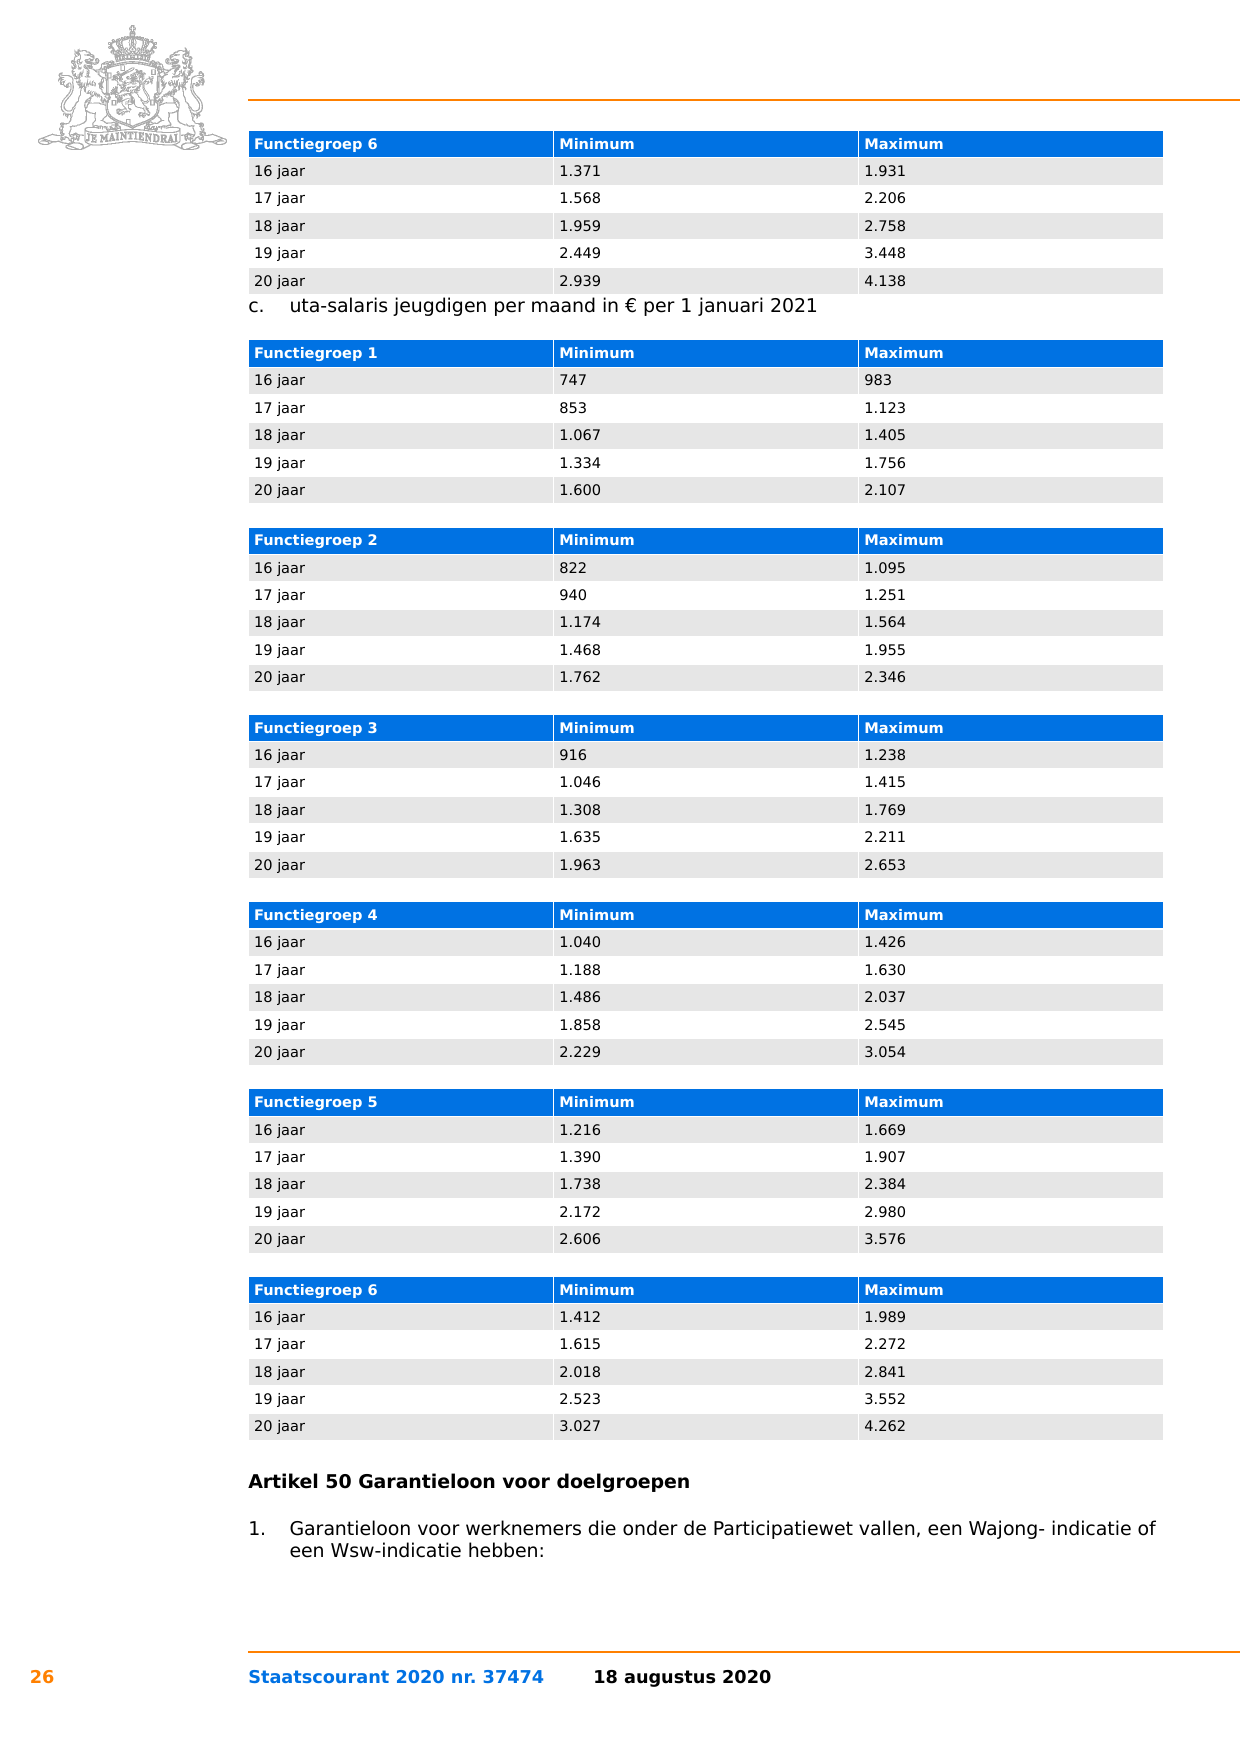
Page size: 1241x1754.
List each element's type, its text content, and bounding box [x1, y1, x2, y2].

table_cell 20 jaar [249, 665, 553, 691]
table_cell 19 jaar [249, 824, 553, 851]
table_header Functiegroep 1 [249, 340, 553, 367]
table_cell 17 jaar [249, 1331, 553, 1358]
table_header Minimum [554, 1089, 858, 1116]
table_cell 1.468 [554, 637, 858, 663]
table_cell 1.334 [554, 450, 858, 476]
table_header Minimum [554, 131, 858, 157]
table_cell 1.412 [554, 1304, 858, 1330]
table_cell 1.238 [859, 742, 1163, 768]
table_header Maximum [859, 715, 1163, 741]
table_cell 1.251 [859, 582, 1163, 609]
table_cell 18 jaar [249, 423, 553, 449]
table_cell 1.174 [554, 610, 858, 636]
table_cell 1.769 [859, 797, 1163, 823]
table_cell 1.216 [554, 1117, 858, 1143]
table_cell 1.762 [554, 665, 858, 691]
table_cell 2.939 [554, 268, 858, 294]
table_cell 2.172 [554, 1199, 858, 1225]
table_cell 3.448 [859, 241, 1163, 267]
table_cell 1.123 [859, 395, 1163, 421]
table_cell 1.067 [554, 423, 858, 449]
table_cell 1.486 [554, 984, 858, 1011]
table_header Maximum [859, 528, 1163, 554]
table_header Minimum [554, 340, 858, 367]
table_cell 2.653 [859, 852, 1163, 878]
table_cell 1.046 [554, 770, 858, 796]
table_cell 20 jaar [249, 268, 553, 294]
table_cell 1.371 [554, 158, 858, 185]
table_header Functiegroep 3 [249, 715, 553, 741]
table_cell 2.758 [859, 213, 1163, 239]
table_cell 16 jaar [249, 930, 553, 956]
table_cell 1.989 [859, 1304, 1163, 1330]
picture [38, 25, 227, 150]
table_cell 3.054 [859, 1039, 1163, 1065]
table_cell 1.308 [554, 797, 858, 823]
table_cell 2.272 [859, 1331, 1163, 1358]
table_cell 1.390 [554, 1144, 858, 1171]
table_cell 2.229 [554, 1039, 858, 1065]
table_header Functiegroep 2 [249, 528, 553, 554]
table_header Maximum [859, 902, 1163, 928]
table_header Functiegroep 4 [249, 902, 553, 928]
table_cell 916 [554, 742, 858, 768]
subtitle Artikel 50 Garantieloon voor doelgroepen [248, 1471, 1163, 1493]
table_cell 16 jaar [249, 1117, 553, 1143]
table_cell 1.630 [859, 957, 1163, 983]
table_cell 1.040 [554, 930, 858, 956]
table_cell 2.037 [859, 984, 1163, 1011]
table_cell 1.405 [859, 423, 1163, 449]
table_cell 2.449 [554, 241, 858, 267]
table_cell 1.568 [554, 186, 858, 212]
table_cell 2.980 [859, 1199, 1163, 1225]
table_cell 18 jaar [249, 1172, 553, 1198]
table_cell 1.963 [554, 852, 858, 878]
table_cell 1.635 [554, 824, 858, 851]
table_header Minimum [554, 528, 858, 554]
table_cell 2.545 [859, 1012, 1163, 1038]
table_cell 1.738 [554, 1172, 858, 1198]
table_header Maximum [859, 1089, 1163, 1116]
table_header Minimum [554, 715, 858, 741]
table_cell 19 jaar [249, 637, 553, 663]
table_cell 20 jaar [249, 477, 553, 503]
table_cell 822 [554, 555, 858, 581]
table_header Maximum [859, 131, 1163, 157]
table_cell 940 [554, 582, 858, 609]
table_cell 2.206 [859, 186, 1163, 212]
table_cell 18 jaar [249, 213, 553, 239]
text c. uta-salaris jeugdigen per maand in € per 1 januari 2021 [248, 295, 1163, 317]
table_cell 1.669 [859, 1117, 1163, 1143]
table_cell 1.095 [859, 555, 1163, 581]
table_cell 1.426 [859, 930, 1163, 956]
table_cell 2.107 [859, 477, 1163, 503]
table_cell 17 jaar [249, 957, 553, 983]
table_cell 16 jaar [249, 742, 553, 768]
table_cell 16 jaar [249, 1304, 553, 1330]
table_cell 1.756 [859, 450, 1163, 476]
table_cell 16 jaar [249, 368, 553, 394]
table_cell 18 jaar [249, 1359, 553, 1385]
table_cell 853 [554, 395, 858, 421]
table_header Maximum [859, 1277, 1163, 1303]
table_cell 4.138 [859, 268, 1163, 294]
table_header Functiegroep 6 [249, 1277, 553, 1303]
table_cell 1.415 [859, 770, 1163, 796]
table_cell 19 jaar [249, 450, 553, 476]
table_cell 16 jaar [249, 158, 553, 185]
table_cell 747 [554, 368, 858, 394]
table_cell 3.027 [554, 1414, 858, 1440]
table_cell 18 jaar [249, 984, 553, 1011]
table_cell 983 [859, 368, 1163, 394]
table_cell 17 jaar [249, 770, 553, 796]
table_cell 1.931 [859, 158, 1163, 185]
table_cell 2.211 [859, 824, 1163, 851]
table_cell 1.907 [859, 1144, 1163, 1171]
table_cell 19 jaar [249, 241, 553, 267]
table_cell 1.959 [554, 213, 858, 239]
table_cell 3.576 [859, 1226, 1163, 1253]
table_cell 20 jaar [249, 1039, 553, 1065]
table_header Minimum [554, 1277, 858, 1303]
table_cell 1.188 [554, 957, 858, 983]
table_cell 20 jaar [249, 1414, 553, 1440]
table_header Maximum [859, 340, 1163, 367]
table_cell 18 jaar [249, 610, 553, 636]
table_cell 17 jaar [249, 582, 553, 609]
table_cell 19 jaar [249, 1199, 553, 1225]
table_cell 18 jaar [249, 797, 553, 823]
table_header Functiegroep 5 [249, 1089, 553, 1116]
table_cell 2.346 [859, 665, 1163, 691]
table_cell 20 jaar [249, 852, 553, 878]
table_cell 2.018 [554, 1359, 858, 1385]
table_cell 4.262 [859, 1414, 1163, 1440]
table_cell 20 jaar [249, 1226, 553, 1253]
table_cell 19 jaar [249, 1386, 553, 1413]
table_cell 2.523 [554, 1386, 858, 1413]
table_header Minimum [554, 902, 858, 928]
table_cell 1.600 [554, 477, 858, 503]
table_cell 17 jaar [249, 395, 553, 421]
table_cell 17 jaar [249, 186, 553, 212]
table_cell 1.564 [859, 610, 1163, 636]
table_cell 1.955 [859, 637, 1163, 663]
table_cell 2.841 [859, 1359, 1163, 1385]
table_cell 19 jaar [249, 1012, 553, 1038]
table_cell 1.858 [554, 1012, 858, 1038]
table_cell 17 jaar [249, 1144, 553, 1171]
table_cell 3.552 [859, 1386, 1163, 1413]
table_cell 2.606 [554, 1226, 858, 1253]
table_cell 1.615 [554, 1331, 858, 1358]
table_cell 2.384 [859, 1172, 1163, 1198]
text 1. Garantieloon voor werknemers die onder de Participatiewet vallen, een Wajong- indicatie of een Wsw-indicatie hebben: [248, 1518, 1163, 1562]
table_cell 16 jaar [249, 555, 553, 581]
table_header Functiegroep 6 [249, 131, 553, 157]
